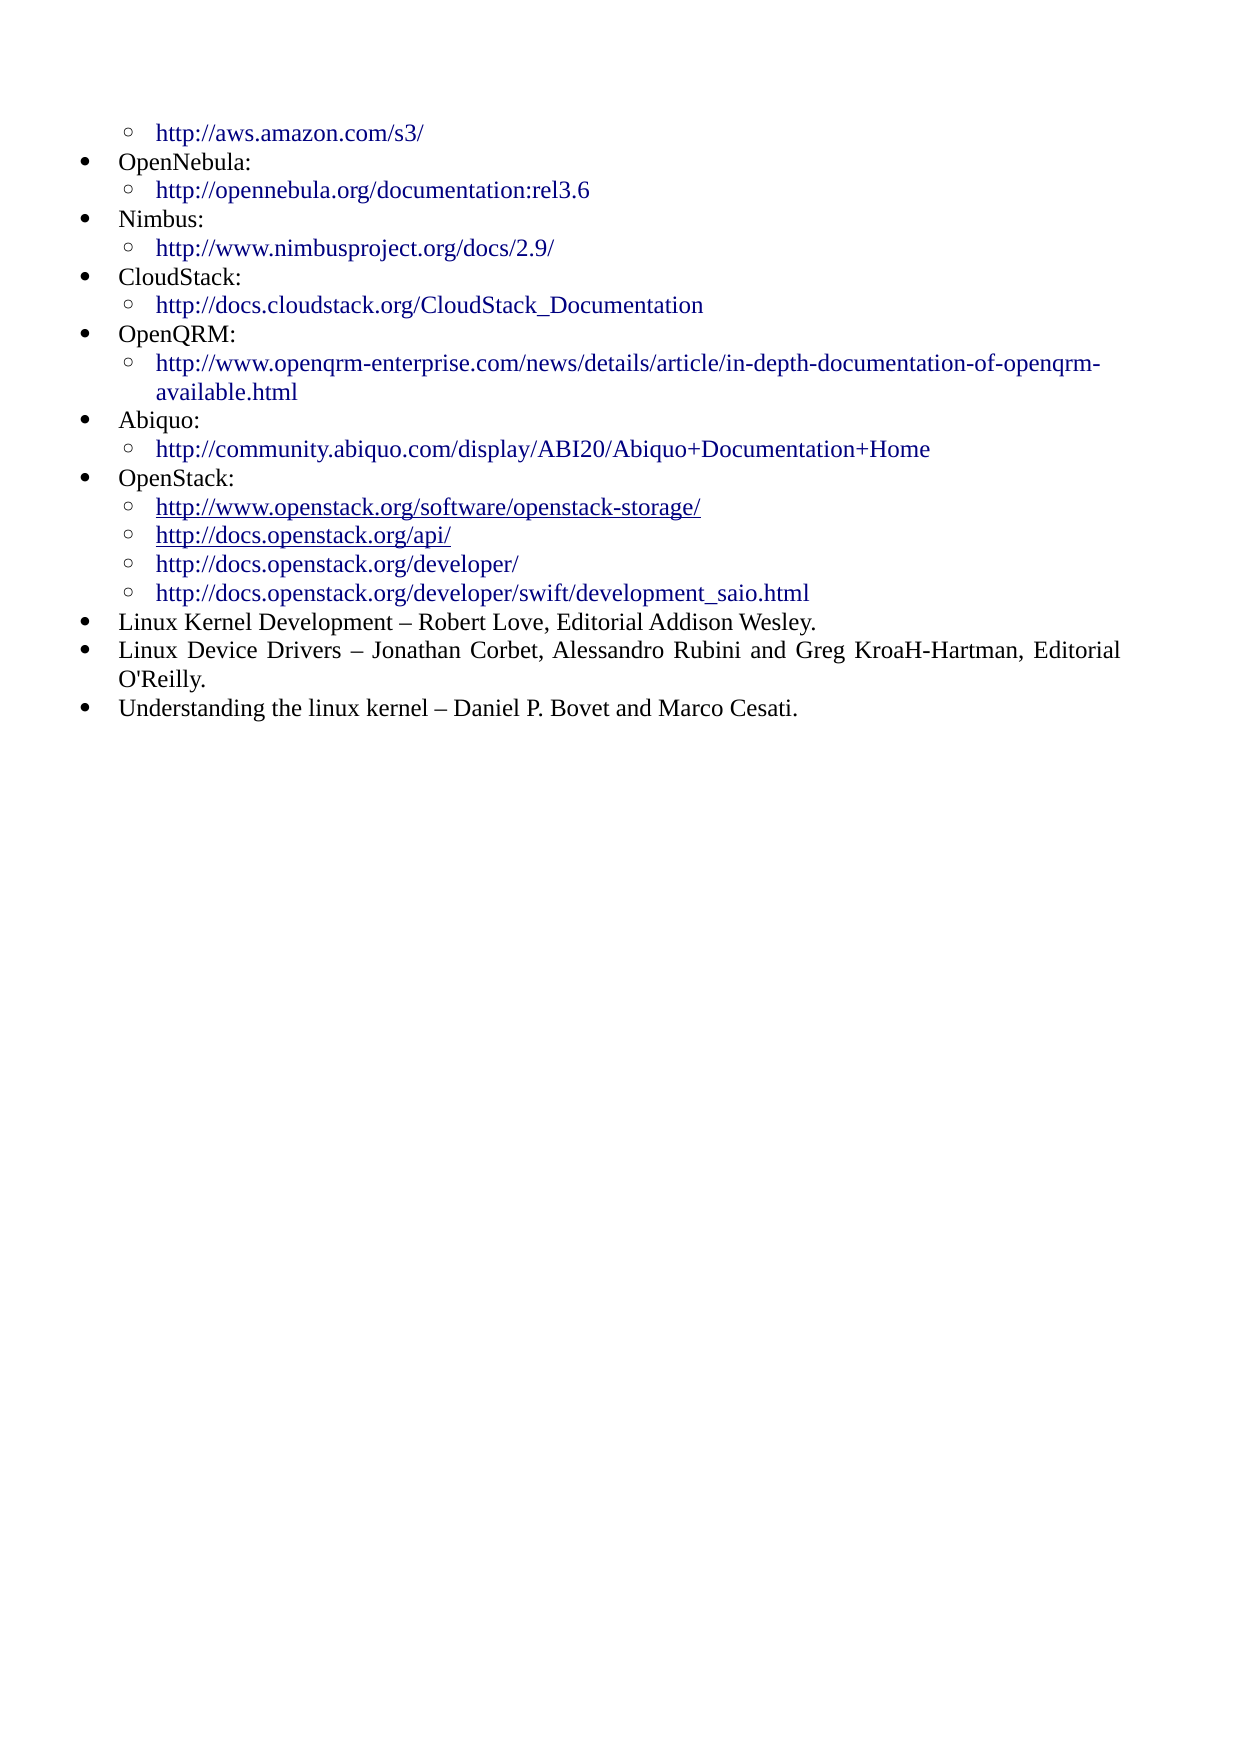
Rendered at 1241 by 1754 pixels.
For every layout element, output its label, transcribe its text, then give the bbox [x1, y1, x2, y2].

list Linux Device Drivers – Jonathan Corbet, Alessandro Rubini and Greg KroaH-Hartman, Editorial O'Reilly. [81, 636, 1122, 693]
list http://www.nimbusproject.org/docs/2.9/ [118, 233, 1122, 262]
list Understanding the linux kernel – Daniel P. Bovet and Marco Cesati. [81, 693, 1122, 722]
list Abiquo: [81, 406, 1122, 434]
list http://aws.amazon.com/s3/ [118, 118, 1122, 147]
list OpenStack: [81, 463, 1122, 492]
list Nimbus: [81, 204, 1122, 233]
list Linux Kernel Development – Robert Love, Editorial Addison Wesley. [81, 607, 1122, 636]
list OpenNebula: [81, 147, 1122, 176]
list http://community.abiquo.com/display/ABI20/Abiquo+Documentation+Home [118, 434, 1122, 463]
list CloudStack: [81, 262, 1122, 291]
list http://docs.openstack.org/developer/ [118, 549, 1122, 578]
list http://docs.cloudstack.org/CloudStack_Documentation [118, 291, 1122, 319]
list http://www.openstack.org/software/openstack-storage/ [118, 492, 1122, 521]
list http://opennebula.org/documentation:rel3.6 [118, 176, 1122, 204]
list http://docs.openstack.org/api/ [118, 521, 1122, 549]
list http://www.openqrm-enterprise.com/news/details/article/in-depth-documentation-of-openqrm-available.html [118, 348, 1122, 406]
list http://docs.openstack.org/developer/swift/development_saio.html [118, 578, 1122, 607]
list OpenQRM: [81, 319, 1122, 348]
